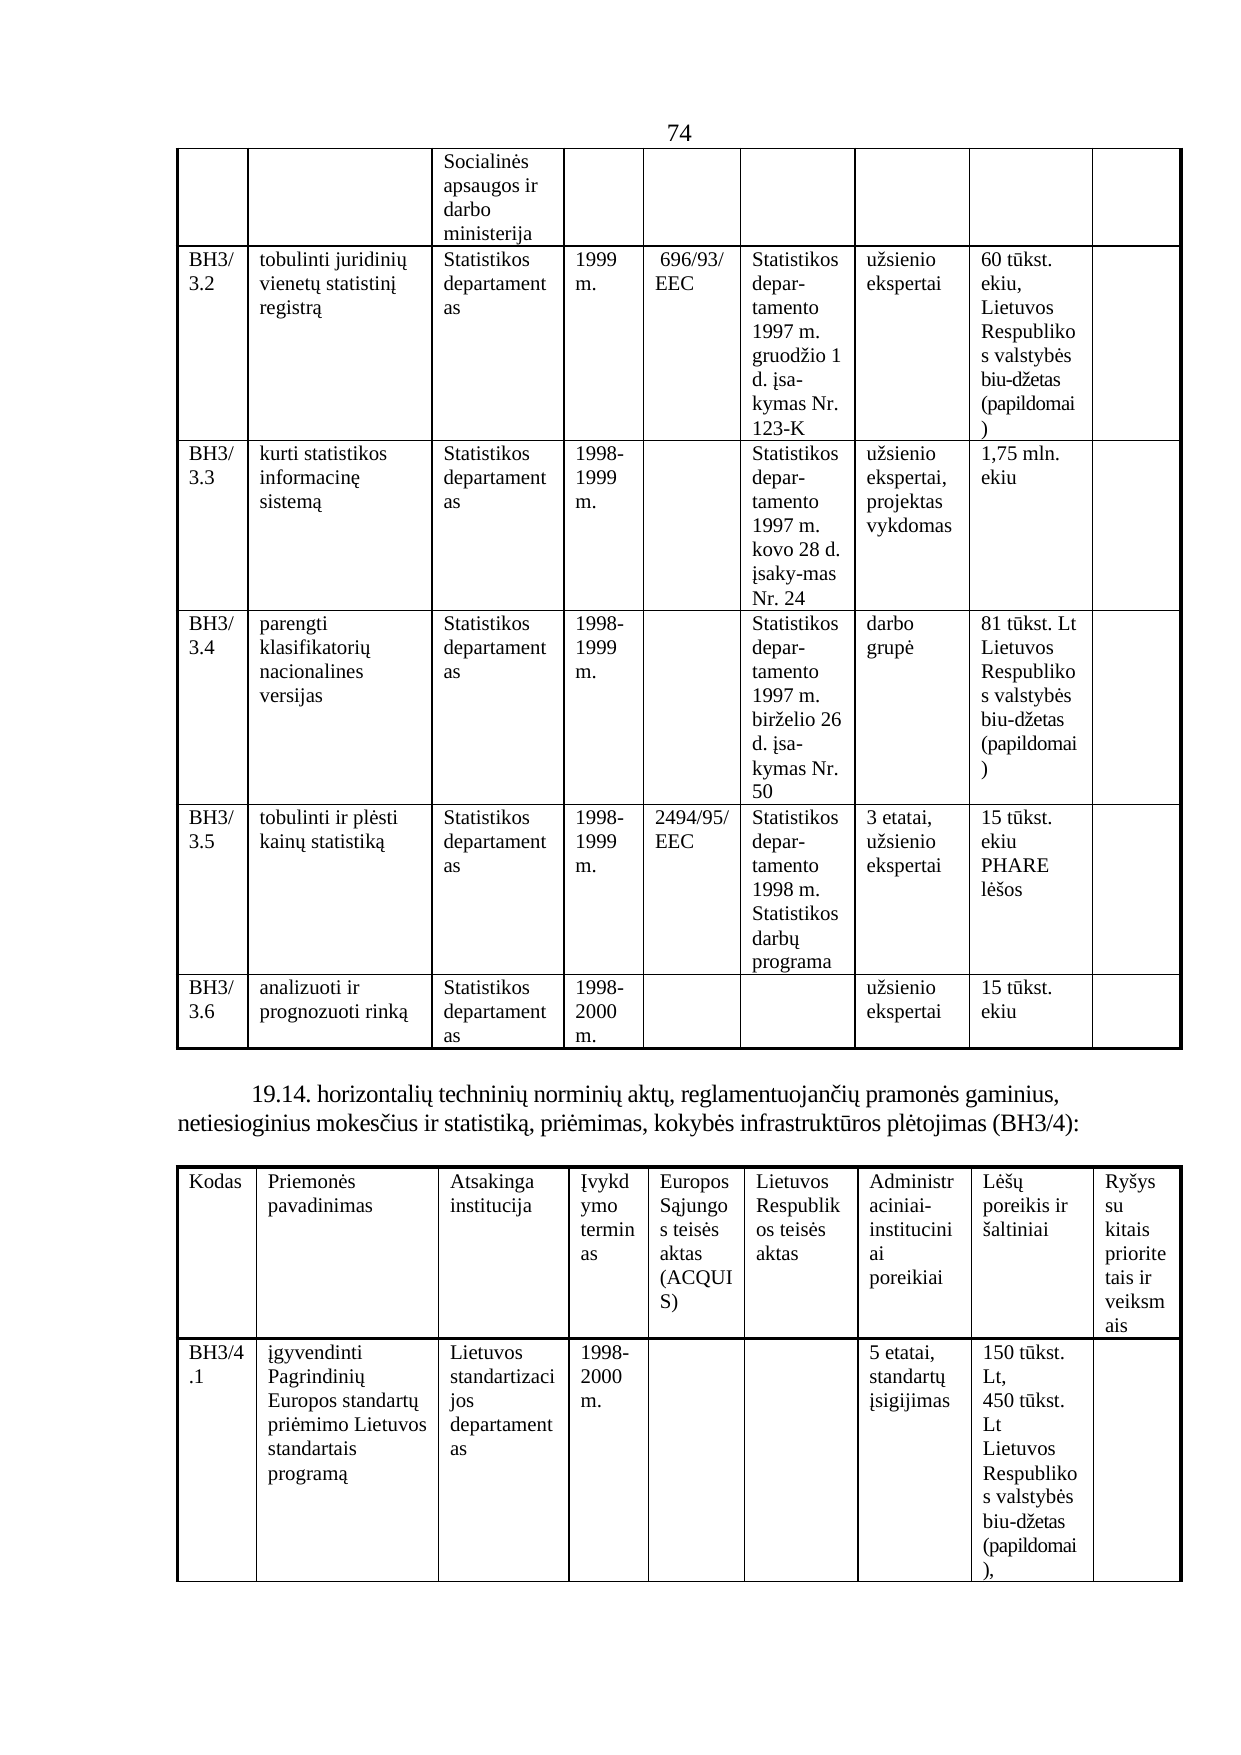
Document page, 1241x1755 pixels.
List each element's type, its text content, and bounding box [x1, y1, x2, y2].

table_cell Statistikos departamentas [433, 247, 563, 439]
table_header Lietuvos Respublikos teisės aktas [745, 1169, 857, 1337]
table_cell BH3/3.4 [179, 611, 247, 803]
table_header Kodas [179, 1169, 256, 1337]
table_header Europos Sąjungos teisės aktas (ACQUIS) [649, 1169, 744, 1337]
table_cell [970, 149, 1092, 245]
table_cell [1093, 247, 1179, 439]
table_cell analizuoti ir prognozuoti rinką [249, 975, 431, 1047]
table_cell Statistikos depar-tamento 1998 m. Statistikos darbų programa [741, 805, 854, 973]
table_cell Statistikos depar-tamento 1997 m. birželio 26 d. įsa-kymas Nr. 50 [741, 611, 854, 803]
table_cell 1998-1999 m. [565, 805, 643, 973]
table_cell Statistikos depar-tamento 1997 m. gruodžio 1 d. įsa-kymas Nr. 123-K [741, 247, 854, 439]
table_cell tobulinti juridinių vienetų statistinį registrą [249, 247, 431, 439]
table_header Priemonės pavadinimas [257, 1169, 438, 1337]
table_cell užsienio ekspertai [856, 247, 969, 439]
table_cell [745, 1340, 857, 1581]
table_cell [644, 611, 740, 803]
table_cell [741, 975, 854, 1047]
table_cell parengti klasifikatorių nacionalines versijas [249, 611, 431, 803]
table_cell [1093, 611, 1179, 803]
table_cell [1093, 441, 1179, 609]
table_cell 5 etatai, standartų įsigijimas [859, 1340, 971, 1581]
table_cell Statistikos departamentas [433, 975, 563, 1047]
table_cell 15 tūkst. ekiu [970, 975, 1092, 1047]
table_header Administraciniai-instituciniai poreikiai [859, 1169, 971, 1337]
table_cell 1998-2000 m. [570, 1340, 648, 1581]
table_cell 150 tūkst. Lt, 450 tūkst. Lt Lietuvos Respublikos valstybės biu-džetas (papildomai), [972, 1340, 1093, 1581]
table_cell 1,75 mln. ekiu [970, 441, 1092, 609]
table_cell [1094, 1340, 1179, 1581]
table_cell [1093, 975, 1179, 1047]
table_cell Statistikos depar-tamento 1997 m. kovo 28 d. įsaky-mas Nr. 24 [741, 441, 854, 609]
table_header Ryšys su kitais prioritetais ir veiksmais [1094, 1169, 1179, 1337]
table_header Atsakinga institucija [439, 1169, 568, 1337]
table_cell [565, 149, 643, 245]
table_cell [741, 149, 854, 245]
table_cell darbo grupė [856, 611, 969, 803]
table_cell Statistikos departamentas [433, 805, 563, 973]
table_cell 1998-1999 m. [565, 441, 643, 609]
table_cell [644, 975, 740, 1047]
table_cell įgyvendinti Pagrindinių Europos standartų priėmimo Lietuvos standartais programą [257, 1340, 438, 1581]
table_cell 1998-2000 m. [565, 975, 643, 1047]
table_cell BH3/3.6 [179, 975, 247, 1047]
table_cell [649, 1340, 744, 1581]
table_cell BH3/3.5 [179, 805, 247, 973]
table_cell 81 tūkst. Lt Lietuvos Respublikos valstybės biu-džetas (papildomai) [970, 611, 1092, 803]
table_cell [249, 149, 431, 245]
table_cell Socialinės apsaugos ir darbo ministerija [433, 149, 563, 245]
table_cell tobulinti ir plėsti kainų statistiką [249, 805, 431, 973]
table_header Lėšų poreikis ir šaltiniai [972, 1169, 1093, 1337]
table_cell BH3/3.3 [179, 441, 247, 609]
table_cell [179, 149, 247, 245]
table_cell [1093, 805, 1179, 973]
table_cell 60 tūkst. ekiu, Lietuvos Respublikos valstybės biu-džetas (papildomai) [970, 247, 1092, 439]
table_cell 3 etatai, užsienio ekspertai [856, 805, 969, 973]
table_cell 2494/95/EEC [644, 805, 740, 973]
text 19.14. horizontalių techninių norminių aktų, reglamentuojančių pramonės gaminius, netiesioginius mokesčius ir statistiką, priėmimas, kokybės infrastruktūros plėtojimas (BH3/4): [177, 1079, 1181, 1137]
table_cell [856, 149, 969, 245]
table_cell Lietuvos standartizacijos departamentas [439, 1340, 568, 1581]
table_cell užsienio ekspertai [856, 975, 969, 1047]
table_cell kurti statistikos informacinę sistemą [249, 441, 431, 609]
table_cell 1998-1999 m. [565, 611, 643, 803]
table_cell Statistikos departamentas [433, 441, 563, 609]
table_cell 696/93/EEC [644, 247, 740, 439]
table_cell BH3/3.2 [179, 247, 247, 439]
table_cell [644, 441, 740, 609]
table_cell [644, 149, 740, 245]
table_cell [1093, 149, 1179, 245]
table_cell užsienio ekspertai, projektas vykdomas [856, 441, 969, 609]
table_cell Statistikos departamentas [433, 611, 563, 803]
table_cell 1999 m. [565, 247, 643, 439]
table_header Įvykdymo terminas [570, 1169, 648, 1337]
table_cell 15 tūkst. ekiu PHARE lėšos [970, 805, 1092, 973]
table_cell BH3/4.1 [179, 1340, 256, 1581]
